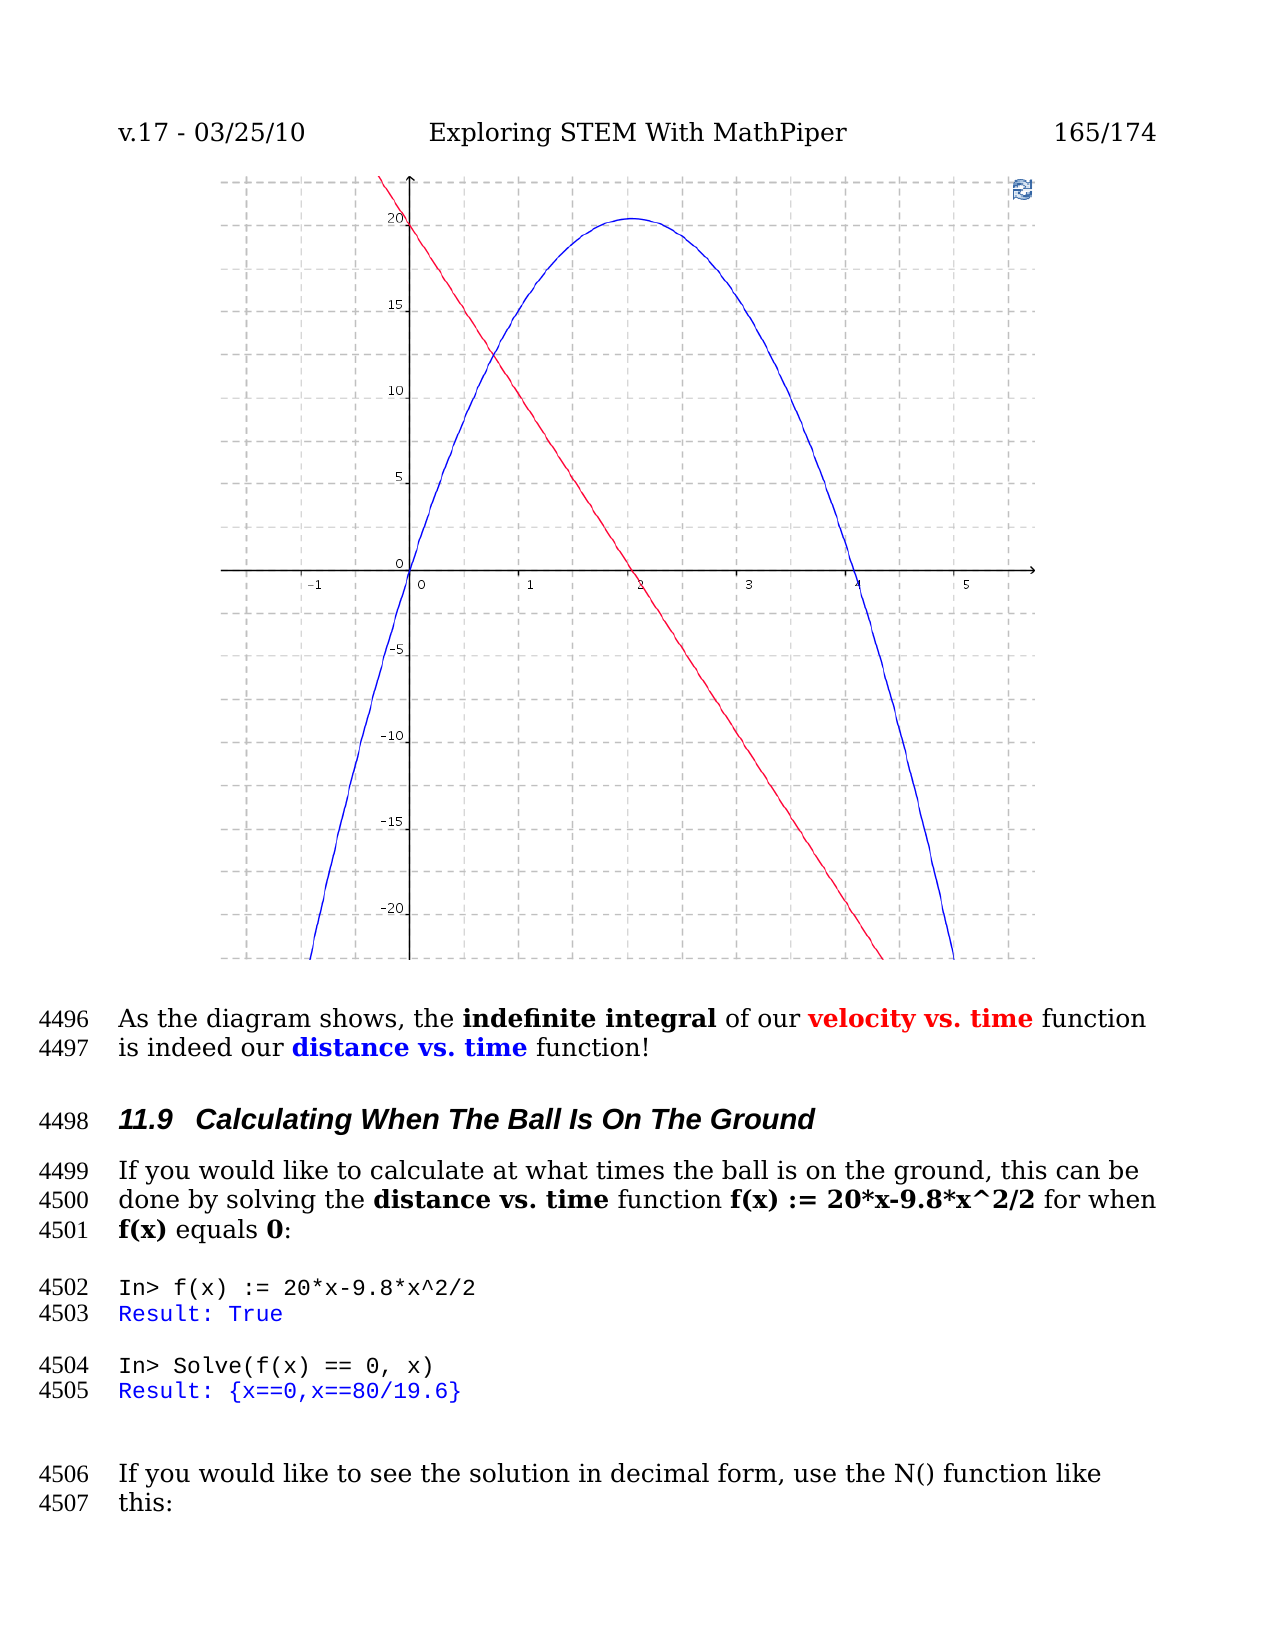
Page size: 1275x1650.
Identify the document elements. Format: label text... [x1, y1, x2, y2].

picture [220, 176, 1035, 960]
text If you would like to calculate at what times the ball is on the ground, this can be done by solving the distance vs. time function f(x) := 20*x-9.8*x^2/2 for when f(x) equals 0: [118, 1156, 1157, 1244]
text Result: True [118, 1302, 1157, 1328]
text If you would like to see the solution in decimal form, use the N() function like this: [118, 1459, 1157, 1517]
subtitle Calculating When The Ball Is On The Ground [118, 1102, 1157, 1135]
text Result: {x==0,x==80/19.6} [118, 1380, 1157, 1406]
text As the diagram shows, the indefinite integral of our velocity vs. time function is indeed our distance vs. time function! [118, 1004, 1157, 1063]
text In> f(x) := 20*x-9.8*x^2/2 [118, 1276, 1157, 1302]
text In> Solve(f(x) == 0, x) [118, 1354, 1157, 1380]
